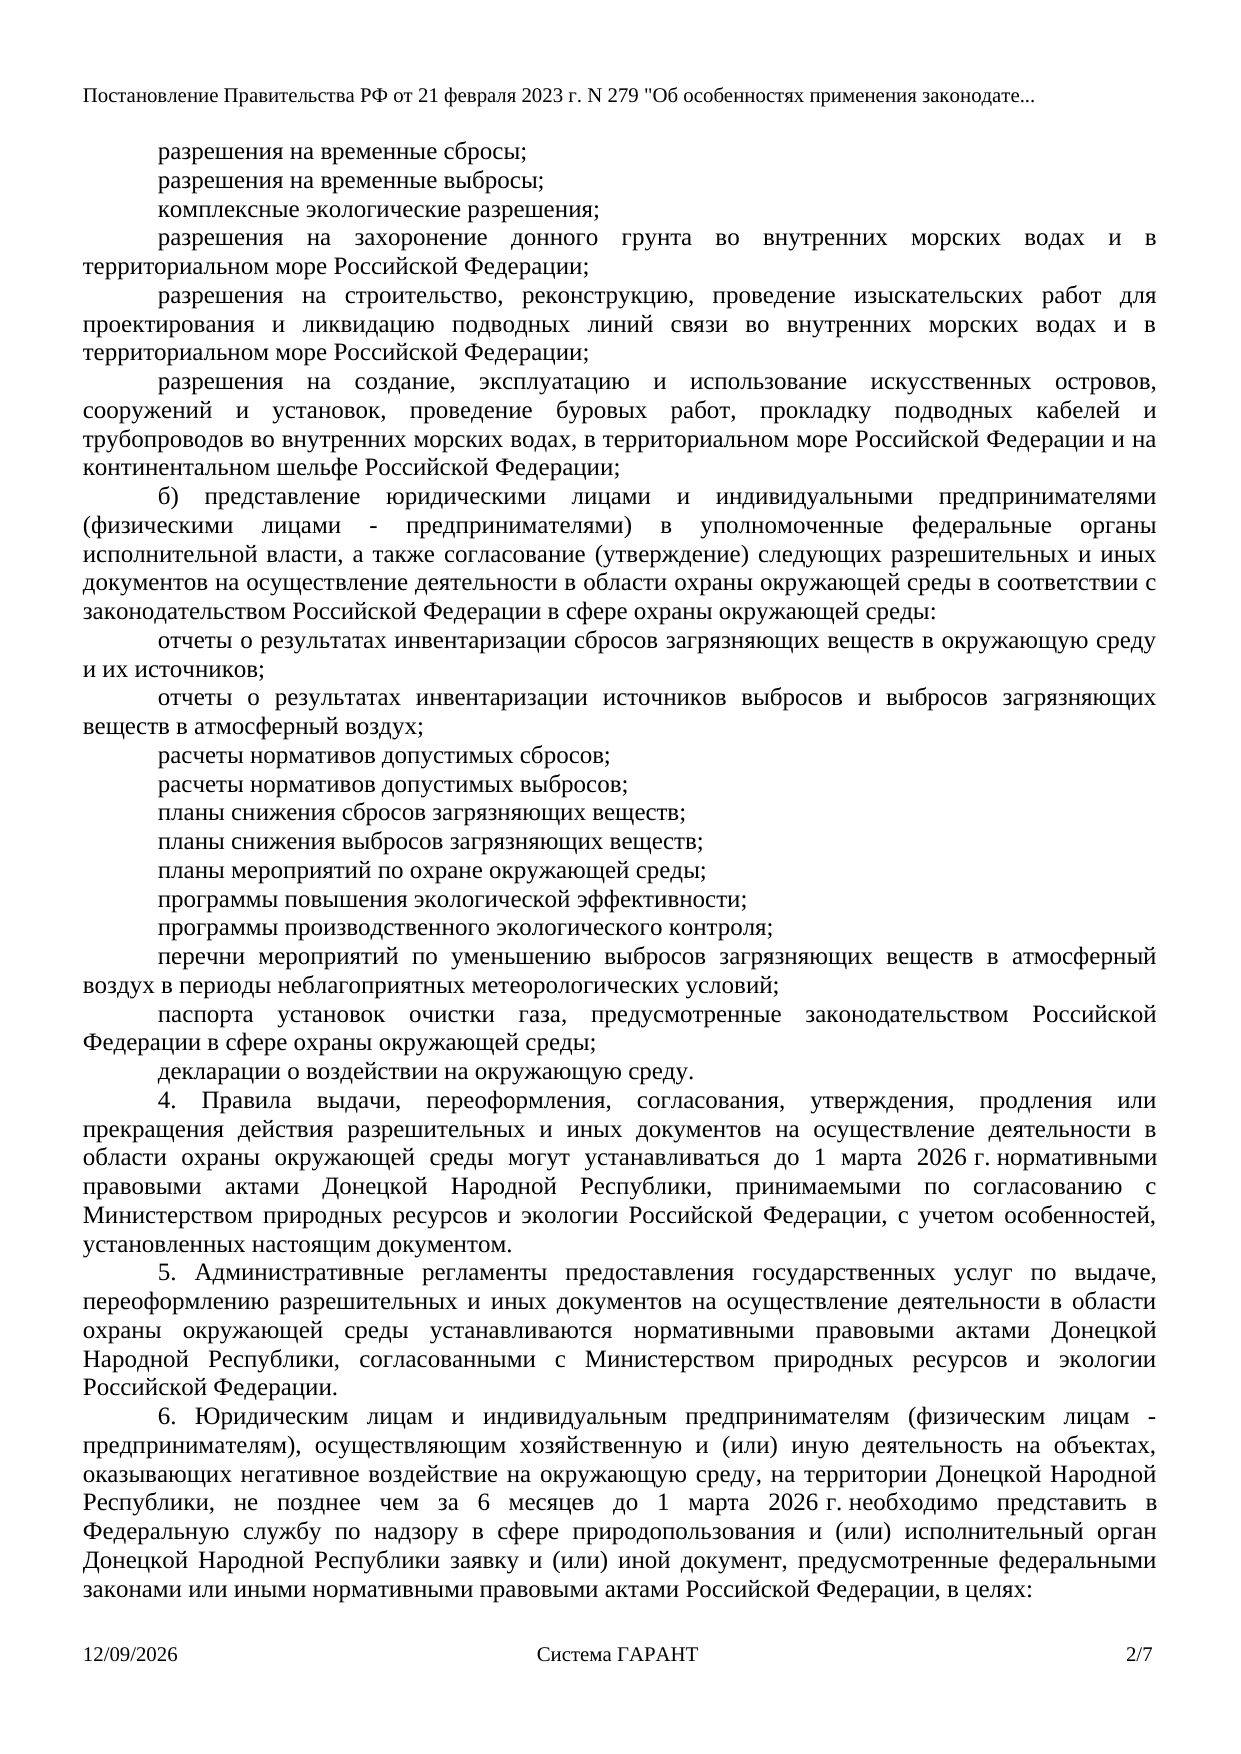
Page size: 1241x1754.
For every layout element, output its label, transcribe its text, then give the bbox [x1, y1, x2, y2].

text разрешения на временные выбросы; [83, 165, 1157, 194]
text отчеты о результатах инвентаризации сбросов загрязняющих веществ в окружающую среду и их источников; [83, 625, 1157, 682]
text 6. Юридическим лицам и индивидуальным предпринимателям (физическим лицам - предпринимателям), осуществляющим хозяйственную и (или) иную деятельность на объектах, оказывающих негативное воздействие на окружающую среду, на территории Донецкой Народной Республики, не позднее чем за 6 месяцев до 1 марта 2026 г. необходимо представить в Федеральную службу по надзору в сфере природопользования и (или) исполнительный орган Донецкой Народной Республики заявку и (или) иной документ, предусмотренные федеральными законами или иными нормативными правовыми актами Российской Федерации, в целях: [83, 1401, 1157, 1602]
text перечни мероприятий по уменьшению выбросов загрязняющих веществ в атмосферный воздух в периоды неблагоприятных метеорологических условий; [83, 941, 1157, 999]
text планы мероприятий по охране окружающей среды; [83, 855, 1157, 884]
text отчеты о результатах инвентаризации источников выбросов и выбросов загрязняющих веществ в атмосферный воздух; [83, 682, 1157, 740]
text 4. Правила выдачи, переоформления, согласования, утверждения, продления или прекращения действия разрешительных и иных документов на осуществление деятельности в области охраны окружающей среды могут устанавливаться до 1 марта 2026 г. нормативными правовыми актами Донецкой Народной Республики, принимаемыми по согласованию с Министерством природных ресурсов и экологии Российской Федерации, с учетом особенностей, установленных настоящим документом. [83, 1085, 1157, 1257]
text декларации о воздействии на окружающую среду. [83, 1056, 1157, 1085]
text разрешения на создание, эксплуатацию и использование искусственных островов, сооружений и установок, проведение буровых работ, прокладку подводных кабелей и трубопроводов во внутренних морских водах, в территориальном море Российской Федерации и на континентальном шельфе Российской Федерации; [83, 366, 1157, 481]
text программы повышения экологической эффективности; [83, 884, 1157, 912]
text 5. Административные регламенты предоставления государственных услуг по выдаче, переоформлению разрешительных и иных документов на осуществление деятельности в области охраны окружающей среды устанавливаются нормативными правовыми актами Донецкой Народной Республики, согласованными с Министерством природных ресурсов и экологии Российской Федерации. [83, 1257, 1157, 1401]
text программы производственного экологического контроля; [83, 912, 1157, 941]
text комплексные экологические разрешения; [83, 194, 1157, 222]
text паспорта установок очистки газа, предусмотренные законодательством Российской Федерации в сфере охраны окружающей среды; [83, 999, 1157, 1056]
text планы снижения сбросов загрязняющих веществ; [83, 797, 1157, 826]
text б) представление юридическими лицами и индивидуальными предпринимателями (физическими лицами - предпринимателями) в уполномоченные федеральные органы исполнительной власти, а также согласование (утверждение) следующих разрешительных и иных документов на осуществление деятельности в области охраны окружающей среды в соответствии с законодательством Российской Федерации в сфере охраны окружающей среды: [83, 481, 1157, 625]
text разрешения на захоронение донного грунта во внутренних морских водах и в территориальном море Российской Федерации; [83, 222, 1157, 280]
text разрешения на временные сбросы; [83, 136, 1157, 165]
text планы снижения выбросов загрязняющих веществ; [83, 826, 1157, 855]
text расчеты нормативов допустимых сбросов; [83, 740, 1157, 769]
text разрешения на строительство, реконструкцию, проведение изыскательских работ для проектирования и ликвидацию подводных линий связи во внутренних морских водах и в территориальном море Российской Федерации; [83, 280, 1157, 366]
text расчеты нормативов допустимых выбросов; [83, 769, 1157, 797]
